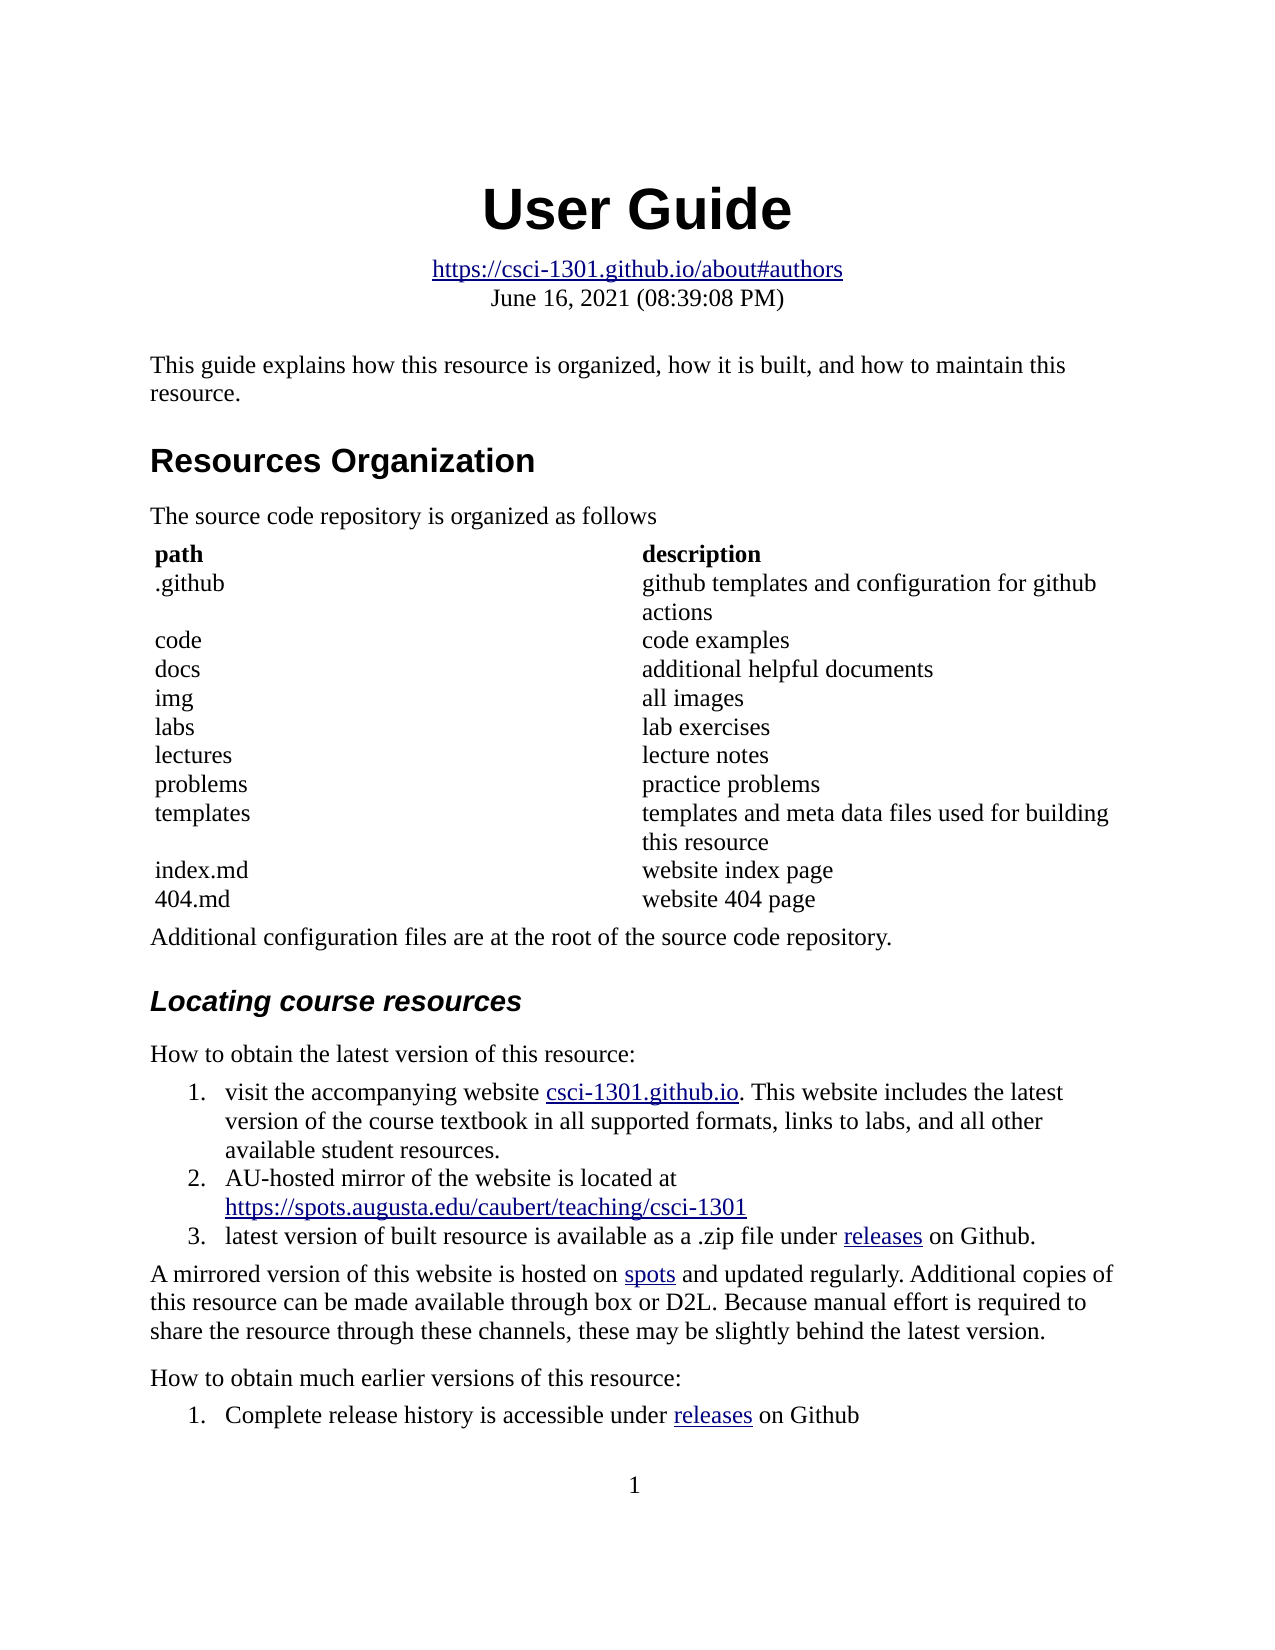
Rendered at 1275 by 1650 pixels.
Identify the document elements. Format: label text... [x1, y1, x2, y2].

text Additional configuration files are at the root of the source code repository. [150, 922, 1125, 951]
table_cell labs [150, 712, 637, 740]
table_cell code [150, 625, 637, 654]
table_cell img [150, 683, 637, 712]
table_cell website 404 page [638, 884, 1125, 913]
text How to obtain the latest version of this resource: [150, 1039, 1125, 1068]
text June 16, 2021 (08:39:08 PM) [150, 283, 1125, 312]
table_cell problems [150, 769, 637, 798]
table_cell .github [150, 568, 637, 625]
table_cell website index page [638, 855, 1125, 884]
table_cell lab exercises [638, 712, 1125, 740]
table_cell 404.md [150, 884, 637, 913]
list Complete release history is accessible under releases on Github [187, 1401, 1125, 1429]
subtitle Locating course resources [150, 984, 1125, 1018]
table_cell practice problems [638, 769, 1125, 798]
table_cell code examples [638, 625, 1125, 654]
list latest version of built resource is available as a .zip file under releases on Github. [187, 1221, 1125, 1250]
text This guide explains how this resource is organized, how it is built, and how to maintain this resource. [150, 350, 1125, 407]
table_cell templates [150, 798, 637, 855]
table_cell index.md [150, 855, 637, 884]
title User Guide [150, 175, 1125, 242]
text The source code repository is organized as follows [150, 501, 1125, 530]
text A mirrored version of this website is hosted on spots and updated regularly. Additional copies of this resource can be made available through box or D2L. Because manual effort is required to share the resource through these channels, these may be slightly behind the latest version. [150, 1259, 1125, 1345]
table_cell lectures [150, 740, 637, 769]
table_cell all images [638, 683, 1125, 712]
text https://csci-1301.github.io/about#authors [150, 254, 1125, 283]
table_cell docs [150, 654, 637, 683]
table_header description [638, 539, 1125, 568]
subtitle Resources Organization [150, 441, 1125, 480]
table_cell templates and meta data files used for building this resource [638, 798, 1125, 855]
list visit the accompanying website csci-1301.github.io. This website includes the latest version of the course textbook in all supported formats, links to labs, and all other available student resources. [187, 1077, 1125, 1163]
text How to obtain much earlier versions of this resource: [150, 1363, 1125, 1392]
table_header path [150, 539, 637, 568]
table_cell additional helpful documents [638, 654, 1125, 683]
table_cell github templates and configuration for github actions [638, 568, 1125, 625]
table_cell lecture notes [638, 740, 1125, 769]
list AU-hosted mirror of the website is located at https://spots.augusta.edu/caubert/teaching/csci-1301 [187, 1163, 1125, 1221]
